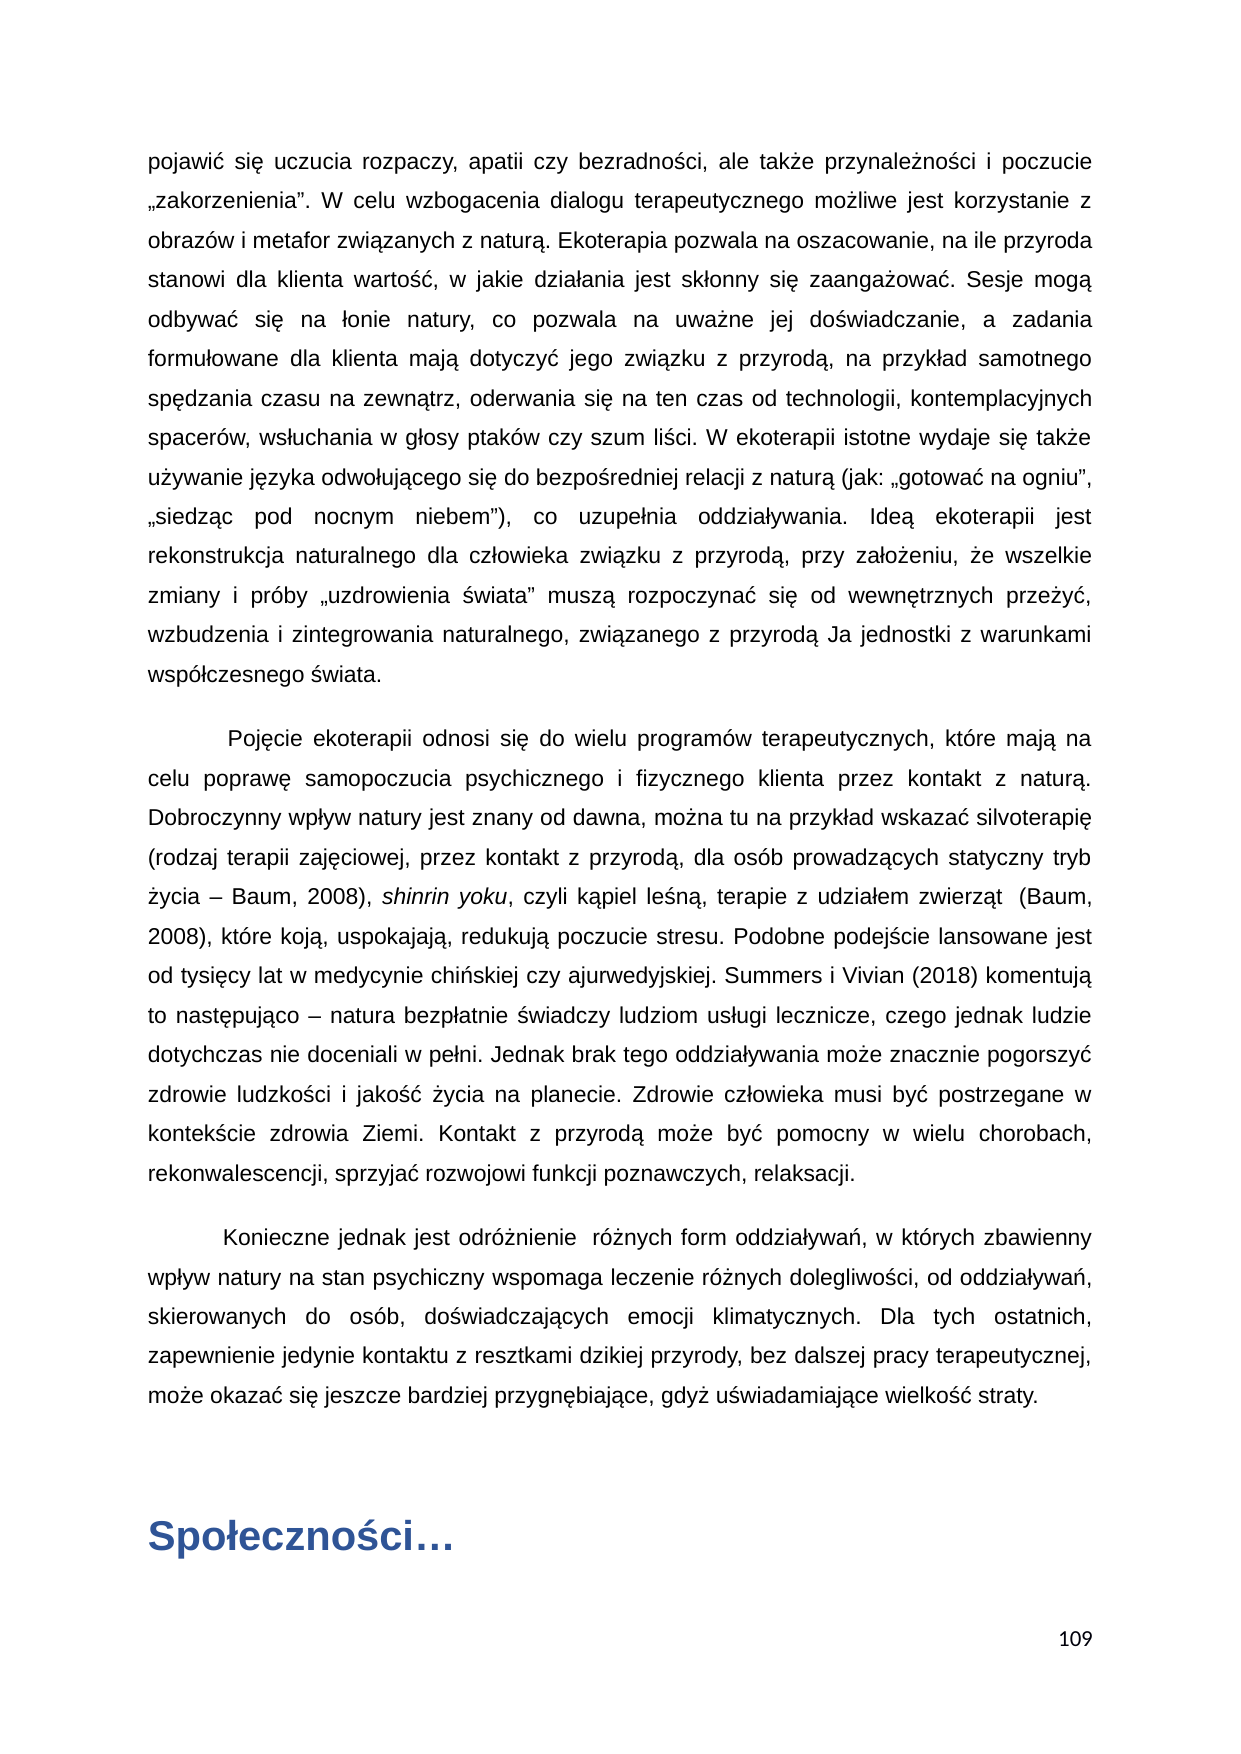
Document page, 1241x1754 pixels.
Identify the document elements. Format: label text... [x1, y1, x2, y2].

text Konieczne jednak jest odróżnienie różnych form oddziaływań, w których zbawienny wpływ natury na stan psychiczny wspomaga leczenie różnych dolegliwości, od oddziaływań, skierowanych do osób, doświadczających emocji klimatycznych. Dla tych ostatnich, zapewnienie jedynie kontaktu z resztkami dzikiej przyrody, bez dalszej pracy terapeutycznej, może okazać się jeszcze bardziej przygnębiające, gdyż uświadamiające wielkość straty. [148, 1224, 1093, 1408]
subtitle Społeczności… [148, 1511, 1093, 1559]
text pojawić się uczucia rozpaczy, apatii czy bezradności, ale także przynależności i poczucie „zakorzenienia”. W celu wzbogacenia dialogu terapeutycznego możliwe jest korzystanie z obrazów i metafor związanych z naturą. Ekoterapia pozwala na oszacowanie, na ile przyroda stanowi dla klienta wartość, w jakie działania jest skłonny się zaangażować. Sesje mogą odbywać się na łonie natury, co pozwala na uważne jej doświadczanie, a zadania formułowane dla klienta mają dotyczyć jego związku z przyrodą, na przykład samotnego spędzania czasu na zewnątrz, oderwania się na ten czas od technologii, kontemplacyjnych spacerów, wsłuchania w głosy ptaków czy szum liści. W ekoterapii istotne wydaje się także używanie języka odwołującego się do bezpośredniej relacji z naturą (jak: „gotować na ogniu”, „siedząc pod nocnym niebem”), co uzupełnia oddziaływania. Ideą ekoterapii jest rekonstrukcja naturalnego dla człowieka związku z przyrodą, przy założeniu, że wszelkie zmiany i próby „uzdrowienia świata” muszą rozpoczynać się od wewnętrznych przeżyć, wzbudzenia i zintegrowania naturalnego, związanego z przyrodą Ja jednostki z warunkami współczesnego świata. [148, 148, 1093, 687]
text Pojęcie ekoterapii odnosi się do wielu programów terapeutycznych, które mają na celu poprawę samopoczucia psychicznego i fizycznego klienta przez kontakt z naturą. Dobroczynny wpływ natury jest znany od dawna, można tu na przykład wskazać silvoterapię (rodzaj terapii zajęciowej, przez kontakt z przyrodą, dla osób prowadzących statyczny tryb życia – Baum, 2008), shinrin yoku, czyli kąpiel leśną, terapie z udziałem zwierząt (Baum, 2008), które koją, uspokajają, redukują poczucie stresu. Podobne podejście lansowane jest od tysięcy lat w medycynie chińskiej czy ajurwedyjskiej. Summers i Vivian (2018) komentują to następująco – natura bezpłatnie świadczy ludziom usługi lecznicze, czego jednak ludzie dotychczas nie doceniali w pełni. Jednak brak tego oddziaływania może znacznie pogorszyć zdrowie ludzkości i jakość życia na planecie. Zdrowie człowieka musi być postrzegane w kontekście zdrowia Ziemi. Kontakt z przyrodą może być pomocny w wielu chorobach, rekonwalescencji, sprzyjać rozwojowi funkcji poznawczych, relaksacji. [148, 725, 1093, 1186]
